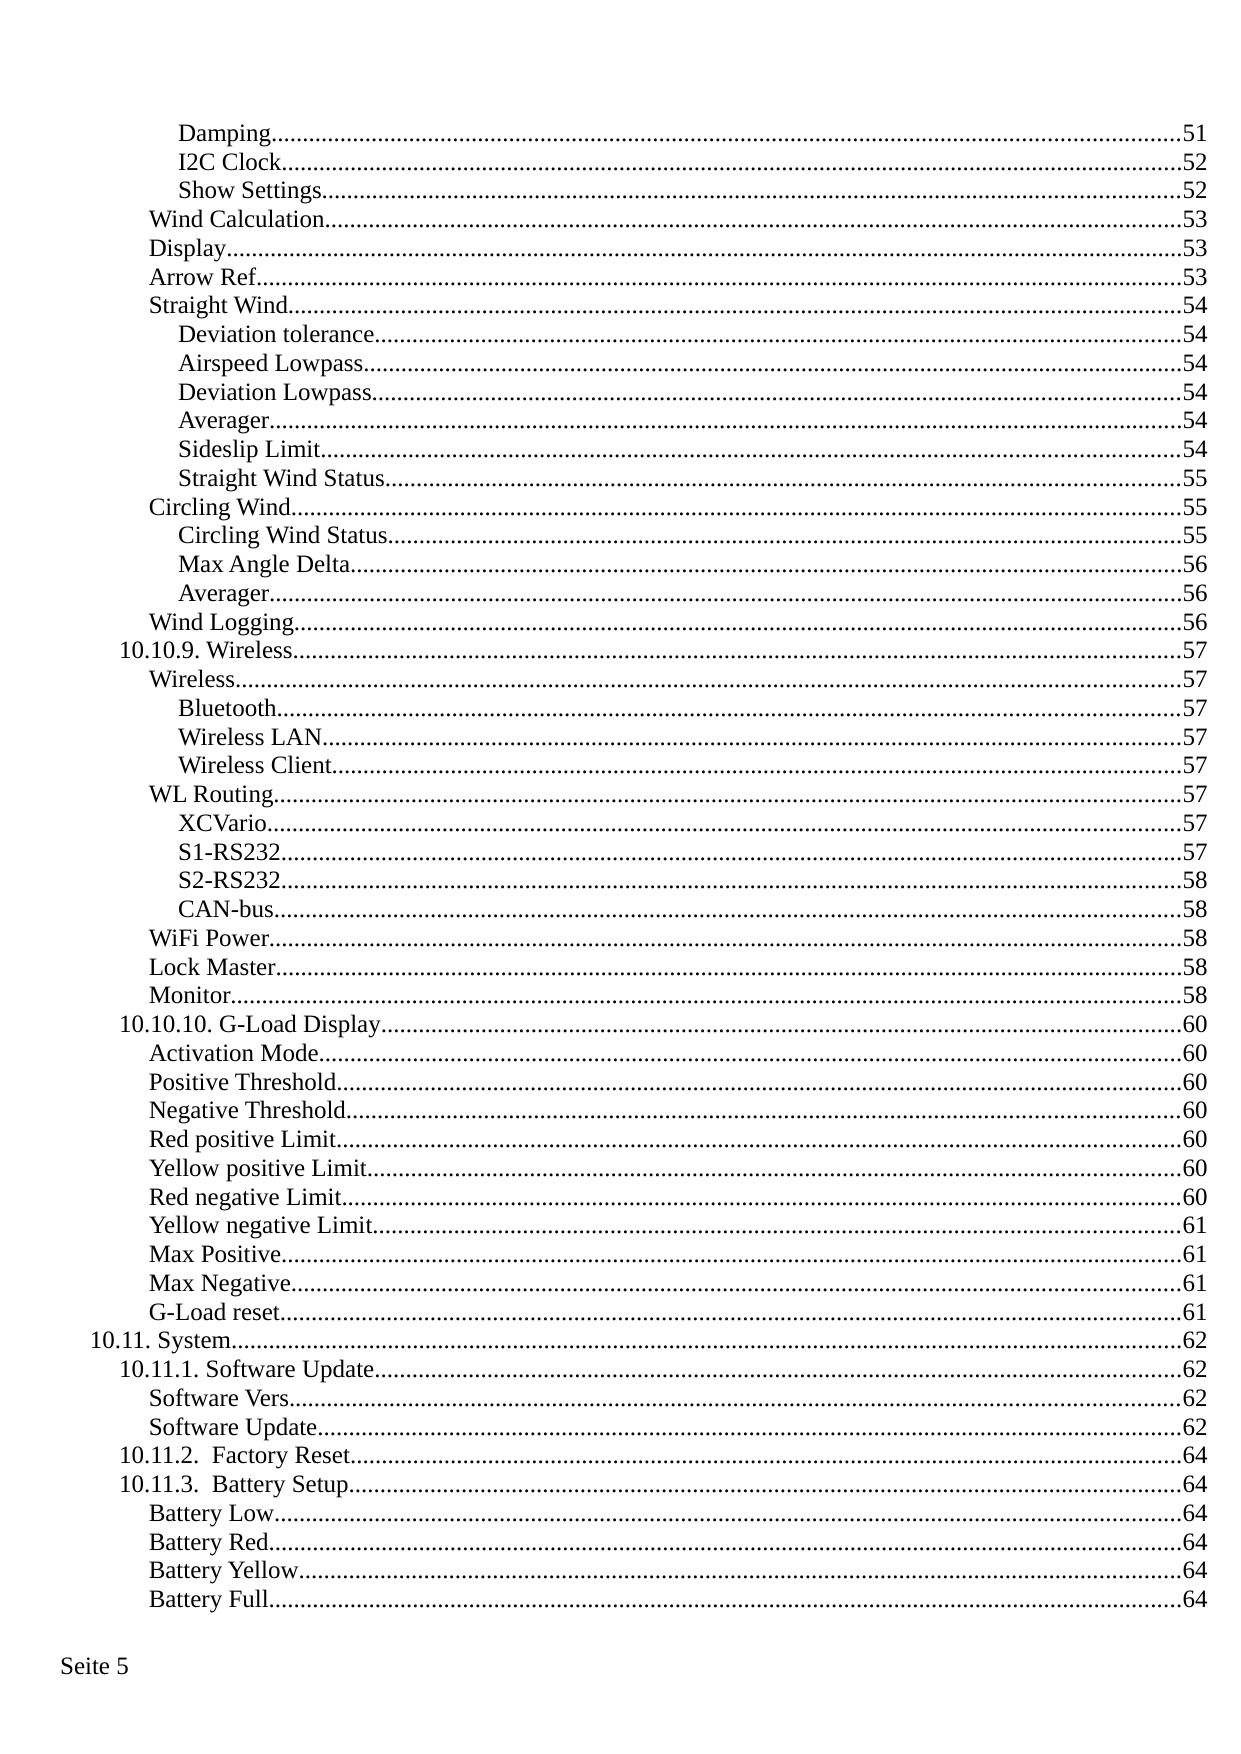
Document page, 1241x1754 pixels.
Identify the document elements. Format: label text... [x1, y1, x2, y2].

text Display 53 [148, 233, 1207, 262]
text Circling Wind 55 [148, 492, 1207, 521]
text Arrow Ref 53 [148, 262, 1207, 291]
text Straight Wind Status 55 [178, 463, 1207, 492]
text Airspeed Lowpass 54 [178, 348, 1207, 377]
text S2-RS232 58 [178, 866, 1207, 894]
text Deviation tolerance 54 [178, 319, 1207, 348]
text Bluetooth 57 [178, 693, 1207, 722]
text 10.11. System 62 [89, 1326, 1207, 1354]
text WL Routing 57 [148, 779, 1207, 808]
text Max Positive 61 [148, 1239, 1207, 1268]
text 10.11.1. Software Update 62 [119, 1354, 1207, 1383]
text Wireless 57 [148, 664, 1207, 693]
text Red negative Limit. 60 [148, 1182, 1207, 1211]
text Deviation Lowpass 54 [178, 377, 1207, 406]
text Monitor 58 [148, 981, 1207, 1009]
text Straight Wind 54 [148, 291, 1207, 319]
text I2C Clock 52 [178, 147, 1207, 176]
text Yellow positive Limit 60 [148, 1153, 1207, 1182]
text 10.11.2. Factory Reset 64 [119, 1441, 1207, 1469]
text 10.11.3. Battery Setup 64 [119, 1469, 1207, 1498]
text WiFi Power 58 [148, 923, 1207, 952]
text Lock Master 58 [148, 952, 1207, 981]
text Wind Logging 56 [148, 607, 1207, 636]
text Averager 56 [178, 578, 1207, 607]
text Positive Threshold 60 [148, 1067, 1207, 1096]
text 10.10.9. Wireless 57 [119, 636, 1207, 664]
text Damping 51 [178, 118, 1207, 147]
text Software Vers. 62 [148, 1383, 1207, 1412]
text CAN-bus 58 [178, 894, 1207, 923]
text Battery Full 64 [148, 1584, 1207, 1613]
text Battery Red 64 [148, 1527, 1207, 1556]
text Max Negative 61 [148, 1268, 1207, 1297]
text Circling Wind Status 55 [178, 521, 1207, 549]
text Yellow negative Limit 61 [148, 1211, 1207, 1239]
text G-Load reset 61 [148, 1297, 1207, 1326]
text Activation Mode 60 [148, 1038, 1207, 1067]
text Battery Yellow 64 [148, 1556, 1207, 1584]
text Red positive Limit 60 [148, 1124, 1207, 1153]
text Wireless Client 57 [178, 751, 1207, 779]
text XCVario 57 [178, 808, 1207, 837]
text Show Settings 52 [178, 176, 1207, 204]
text Wind Calculation 53 [148, 204, 1207, 233]
text Negative Threshold 60 [148, 1096, 1207, 1124]
text S1-RS232 57 [178, 837, 1207, 866]
text Wireless LAN 57 [178, 722, 1207, 751]
text 10.10.10. G-Load Display 60 [119, 1009, 1207, 1038]
text Software Update 62 [148, 1412, 1207, 1441]
text Sideslip Limit 54 [178, 434, 1207, 463]
text Averager 54 [178, 406, 1207, 434]
text Battery Low 64 [148, 1498, 1207, 1527]
text Max Angle Delta 56 [178, 549, 1207, 578]
